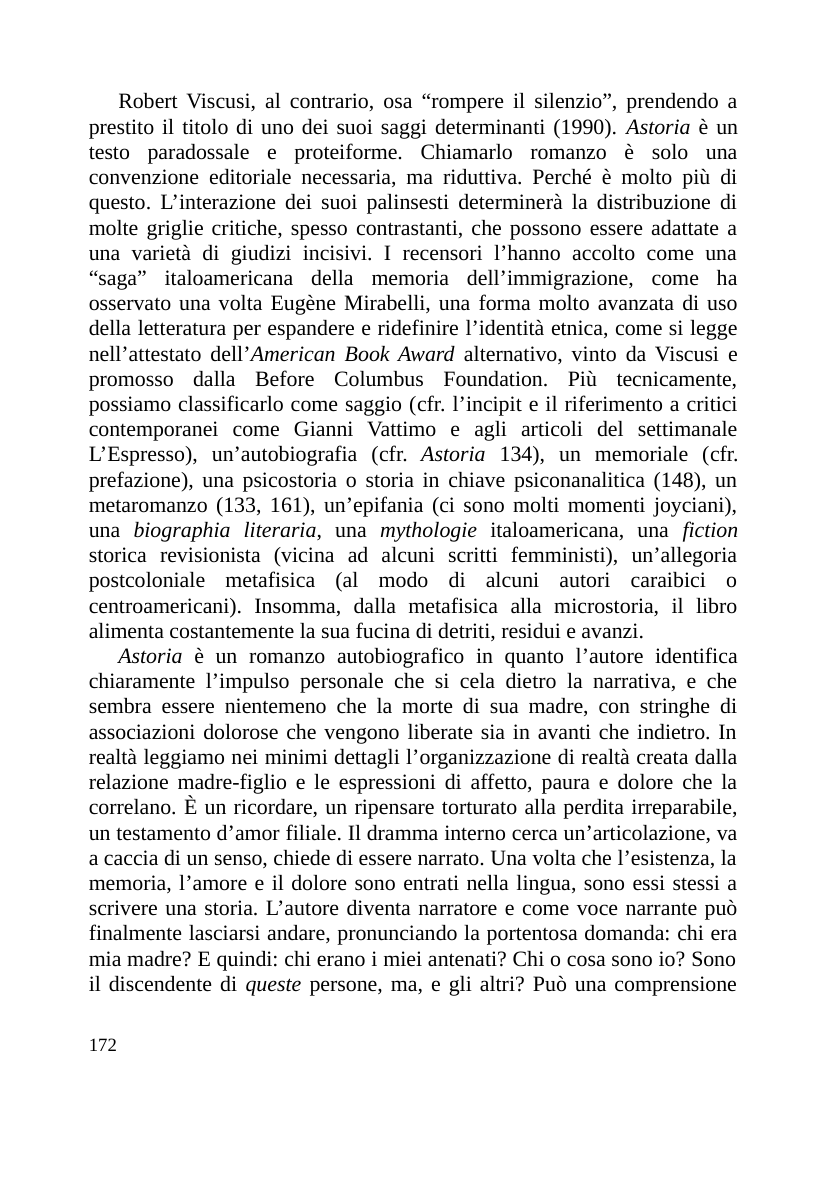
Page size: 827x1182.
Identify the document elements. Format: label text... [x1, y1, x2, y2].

text Astoria è un romanzo autobiografico in quanto l’autore identifica chiaramente l’impulso personale che si cela dietro la narrativa, e che sembra essere nientemeno che la morte di sua madre, con stringhe di associazioni dolorose che vengono liberate sia in avanti che indietro. In realtà leggiamo nei minimi dettagli l’organizzazione di realtà creata dalla relazione madre-figlio e le espressioni di affetto, paura e dolore che la correlano. È un ricordare, un ripensare torturato alla perdita irreparabile, un testamento d’amor filiale. Il dramma interno cerca un’articolazione, va a caccia di un senso, chiede di essere narrato. Una volta che l’esistenza, la memoria, l’amore e il dolore sono entrati nella lingua, sono essi stessi a scrivere una storia. L’autore diventa narratore e come voce narrante può finalmente lasciarsi andare, pronunciando la portentosa domanda: chi era mia madre? E quindi: chi erano i miei antenati? Chi o cosa sono io? Sono il discendente di queste persone, ma, e gli altri? Può una comprensione [88, 643, 738, 996]
text Robert Viscusi, al contrario, osa “rompere il silenzio”, prendendo a prestito il titolo di uno dei suoi saggi determinanti (1990). Astoria è un testo paradossale e proteiforme. Chiamarlo romanzo è solo una convenzione editoriale necessaria, ma riduttiva. Perché è molto più di questo. L’interazione dei suoi palinsesti determinerà la distribuzione di molte griglie critiche, spesso contrastanti, che possono essere adattate a una varietà di giudizi incisivi. I recensori l’hanno accolto come una “saga” italoamericana della memoria dell’immigrazione, come ha osservato una volta Eugène Mirabelli, una forma molto avanzata di uso della letteratura per espandere e ridefinire l’identità etnica, come si legge nell’attestato dell’American Book Award alternativo, vinto da Viscusi e promosso dalla Before Columbus Foundation. Più tecnicamente, possiamo classificarlo come saggio (cfr. l’incipit e il riferimento a critici contemporanei come Gianni Vattimo e agli articoli del settimanale L’Espresso), un’autobiografia (cfr. Astoria 134), un memoriale (cfr. prefazione), una psicostoria o storia in chiave psiconanalitica (148), un metaromanzo (133, 161), un’epifania (ci sono molti momenti joyciani), una biographia literaria, una mythologie italoamericana, una fiction storica revisionista (vicina ad alcuni scritti femministi), un’allegoria postcoloniale metafisica (al modo di alcuni autori caraibici o centroamericani). Insomma, dalla metafisica alla microstoria, il libro alimenta costantemente la sua fucina di detriti, residui e avanzi. [88, 88, 738, 643]
